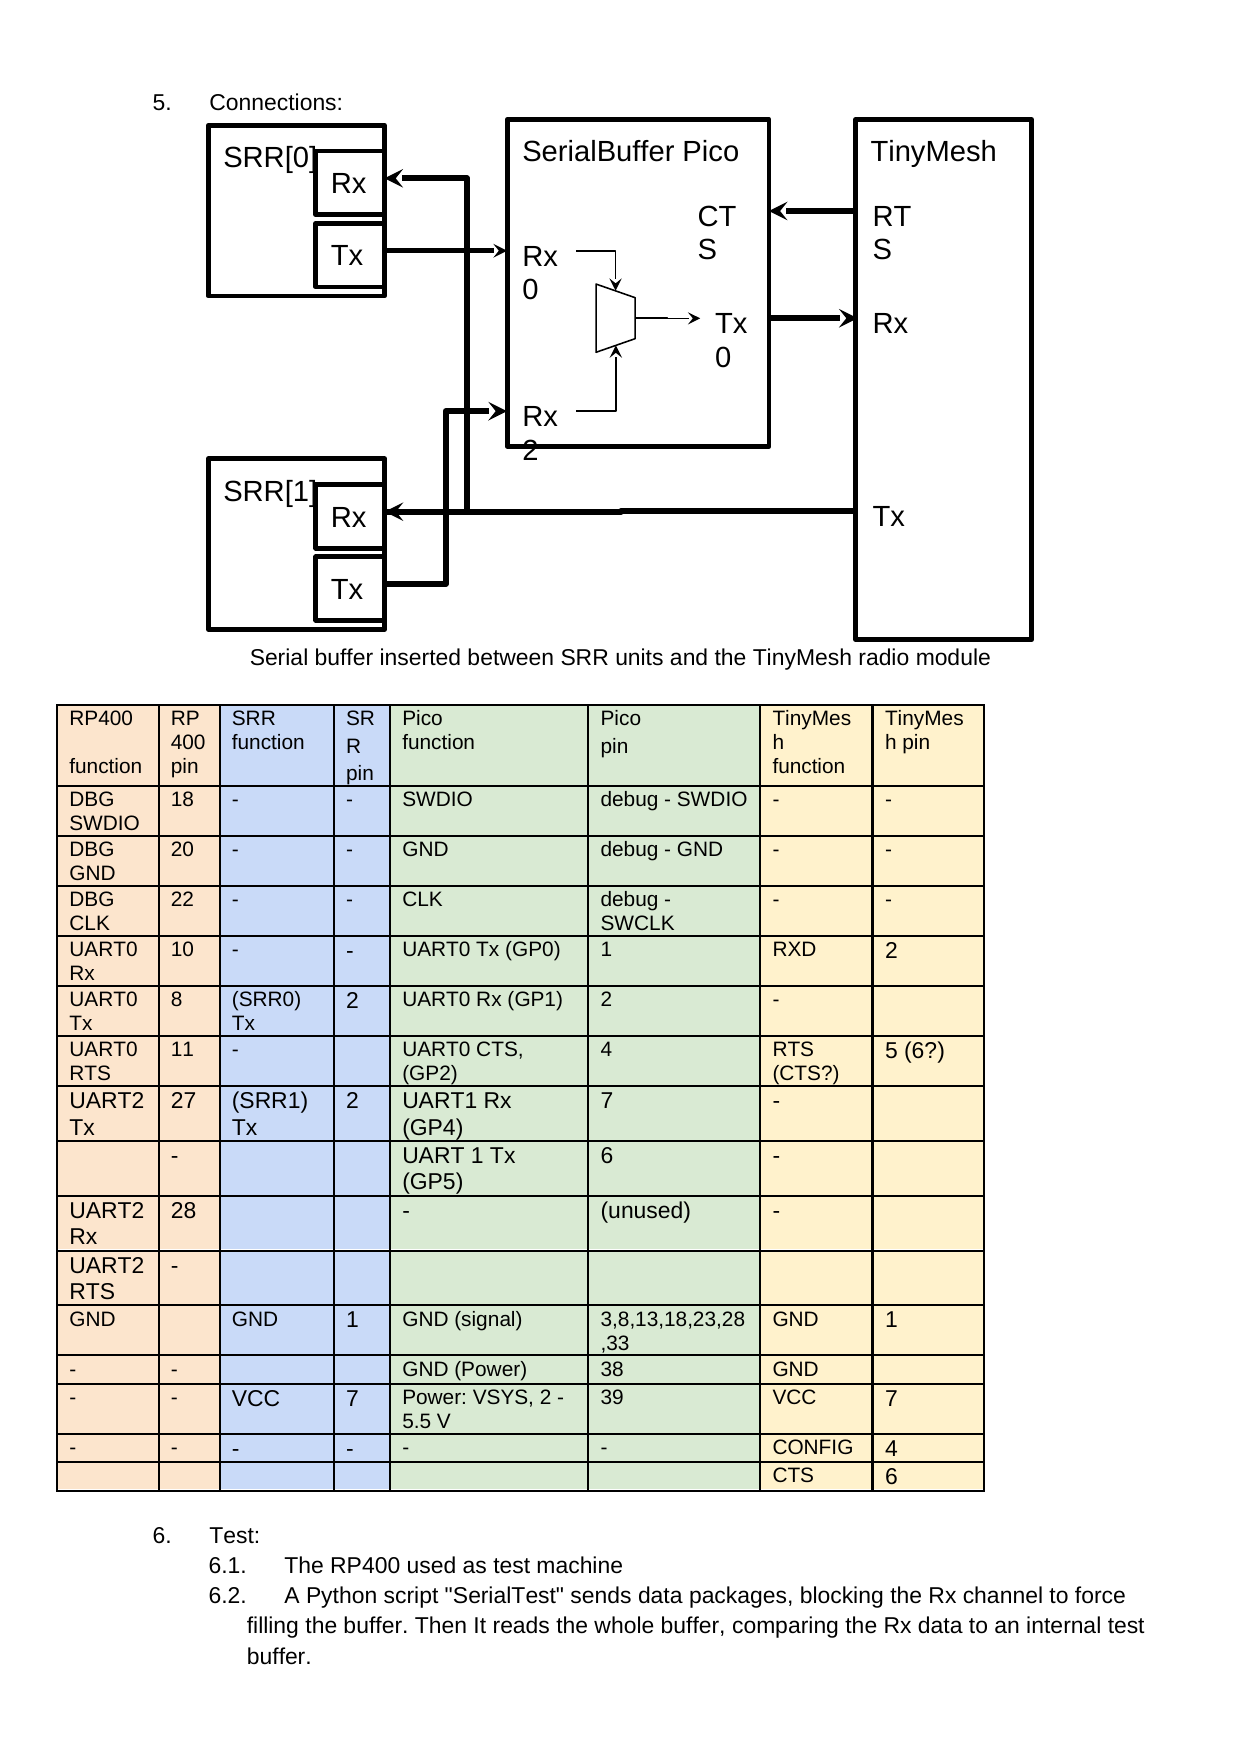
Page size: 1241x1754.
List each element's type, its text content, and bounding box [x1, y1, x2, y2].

table_cell 11 [160, 1037, 219, 1085]
table_cell - [335, 887, 389, 935]
table_cell - [221, 1435, 333, 1461]
table_cell - [160, 1385, 219, 1433]
table_cell [391, 1252, 587, 1304]
table_cell - [221, 1037, 333, 1085]
table_cell 6 [589, 1142, 759, 1195]
table_cell [335, 1252, 389, 1304]
table_cell - [58, 1435, 158, 1461]
table_cell UART2 Tx [58, 1087, 158, 1140]
table_header RP400 pin [160, 706, 219, 785]
table_cell VCC [221, 1385, 333, 1433]
table_cell UART0 Rx (GP1) [391, 987, 587, 1035]
table_cell GND (signal) [391, 1306, 587, 1354]
table_cell - [160, 1356, 219, 1383]
table_cell - [335, 1435, 389, 1461]
table_header RP400 function [58, 706, 158, 785]
table_cell [874, 1252, 983, 1304]
table_cell [335, 1463, 389, 1489]
table_cell 27 [160, 1087, 219, 1140]
table_cell CTS [761, 1463, 871, 1489]
table_cell - [221, 837, 333, 885]
table_cell GND [761, 1306, 871, 1354]
table_cell UART0 Tx (GP0) [391, 937, 587, 985]
table_cell 22 [160, 887, 219, 935]
table_cell 28 [160, 1197, 219, 1249]
table_cell UART0 Rx [58, 937, 158, 985]
table_cell 8 [160, 987, 219, 1035]
table_cell CLK [391, 887, 587, 935]
table_header SRR pin [335, 706, 389, 785]
table_cell UART1 Rx (GP4) [391, 1087, 587, 1140]
table_cell UART0 RTS [58, 1037, 158, 1085]
table_cell 20 [160, 837, 219, 885]
table_cell [391, 1463, 587, 1489]
table_cell 39 [589, 1385, 759, 1433]
table_cell [160, 1463, 219, 1489]
table_cell 7 [589, 1087, 759, 1140]
table_cell [589, 1252, 759, 1304]
table_cell - [391, 1435, 587, 1461]
table_cell RXD [761, 937, 871, 985]
table_cell - [160, 1435, 219, 1461]
list Connections: [172, 89, 1181, 116]
table_cell VCC [761, 1385, 871, 1433]
table_cell GND (Power) [391, 1356, 587, 1383]
table_cell [221, 1142, 333, 1195]
table_cell UART2 RTS [58, 1252, 158, 1304]
table_header Pico function [391, 706, 587, 785]
table_cell UART0 Tx [58, 987, 158, 1035]
table_cell 2 [874, 937, 983, 985]
table_cell - [160, 1252, 219, 1304]
table_cell GND [761, 1356, 871, 1383]
table_cell [160, 1306, 219, 1354]
table_cell debug - SWDIO [589, 787, 759, 835]
table_cell - [761, 787, 871, 835]
table_cell DBG CLK [58, 887, 158, 935]
table_cell 6 [874, 1463, 983, 1489]
table_cell 18 [160, 787, 219, 835]
text Serial buffer inserted between SRR units and the TinyMesh radio module [59, 644, 1181, 670]
table_cell Power: VSYS, 2 - 5.5 V [391, 1385, 587, 1433]
table_cell DBG SWDIO [58, 787, 158, 835]
table_cell SWDIO [391, 787, 587, 835]
table_cell debug - SWCLK [589, 887, 759, 935]
table_cell [335, 1356, 389, 1383]
table_cell - [335, 837, 389, 885]
table_cell [874, 1197, 983, 1249]
table_cell UART 1 Tx (GP5) [391, 1142, 587, 1195]
table_cell - [221, 887, 333, 935]
table_cell (SRR0) Tx [221, 987, 333, 1035]
list A Python script "SerialTest" sends data packages, blocking the Rx channel to force filling the buffer. Then It reads the whole buffer, comparing the Rx data to an internal test buffer. [247, 1582, 1181, 1669]
table_cell - [391, 1197, 587, 1249]
table_cell - [761, 1197, 871, 1249]
table_cell [58, 1463, 158, 1489]
table_cell - [221, 937, 333, 985]
table_cell UART2 Rx [58, 1197, 158, 1249]
table_cell GND [221, 1306, 333, 1354]
table_cell - [761, 887, 871, 935]
table_cell GND [58, 1306, 158, 1354]
table_cell [221, 1252, 333, 1304]
table_cell CONFIG [761, 1435, 871, 1461]
table_cell - [58, 1385, 158, 1433]
table_cell - [221, 787, 333, 835]
table_cell - [335, 937, 389, 985]
table_cell 7 [874, 1385, 983, 1433]
table_header Pico pin [589, 706, 759, 785]
table_cell 1 [589, 937, 759, 985]
table_cell GND [391, 837, 587, 885]
table_cell [874, 1142, 983, 1195]
table_cell - [874, 787, 983, 835]
table_header TinyMesh function [761, 706, 871, 785]
table_cell [874, 1356, 983, 1383]
table_header TinyMesh pin [874, 706, 983, 785]
table_cell - [761, 1087, 871, 1140]
table_cell - [761, 837, 871, 885]
table_cell - [160, 1142, 219, 1195]
table_cell - [589, 1435, 759, 1461]
table_cell 2 [335, 1087, 389, 1140]
table_cell DBG GND [58, 837, 158, 885]
table_cell [221, 1197, 333, 1249]
table_cell UART0 CTS, (GP2) [391, 1037, 587, 1085]
table_cell [874, 1087, 983, 1140]
table_cell - [874, 887, 983, 935]
table_cell [761, 1252, 871, 1304]
table_cell [335, 1142, 389, 1195]
table_cell 1 [874, 1306, 983, 1354]
table_cell debug - GND [589, 837, 759, 885]
table_cell 1 [335, 1306, 389, 1354]
table_cell [221, 1463, 333, 1489]
table_cell 10 [160, 937, 219, 985]
table_cell [335, 1197, 389, 1249]
list Test: [172, 1522, 1181, 1548]
table_cell 7 [335, 1385, 389, 1433]
table_cell 5 (6?) [874, 1037, 983, 1085]
list The RP400 used as test machine [247, 1552, 1181, 1578]
table_cell 38 [589, 1356, 759, 1383]
table_cell - [335, 787, 389, 835]
table_cell RTS (CTS?) [761, 1037, 871, 1085]
table_cell [335, 1037, 389, 1085]
table_cell [589, 1463, 759, 1489]
table_cell (unused) [589, 1197, 759, 1249]
table_cell 2 [335, 987, 389, 1035]
table_header SRR function [221, 706, 333, 785]
table_cell (SRR1) Tx [221, 1087, 333, 1140]
table_cell 4 [589, 1037, 759, 1085]
table_cell [221, 1356, 333, 1383]
table_cell - [58, 1356, 158, 1383]
table_cell [58, 1142, 158, 1195]
table_cell - [761, 987, 871, 1035]
table_cell - [761, 1142, 871, 1195]
table_cell - [874, 837, 983, 885]
table_cell [874, 987, 983, 1035]
table_cell 3,8,13,18,23,28,33 [589, 1306, 759, 1354]
table_cell 2 [589, 987, 759, 1035]
table_cell 4 [874, 1435, 983, 1461]
